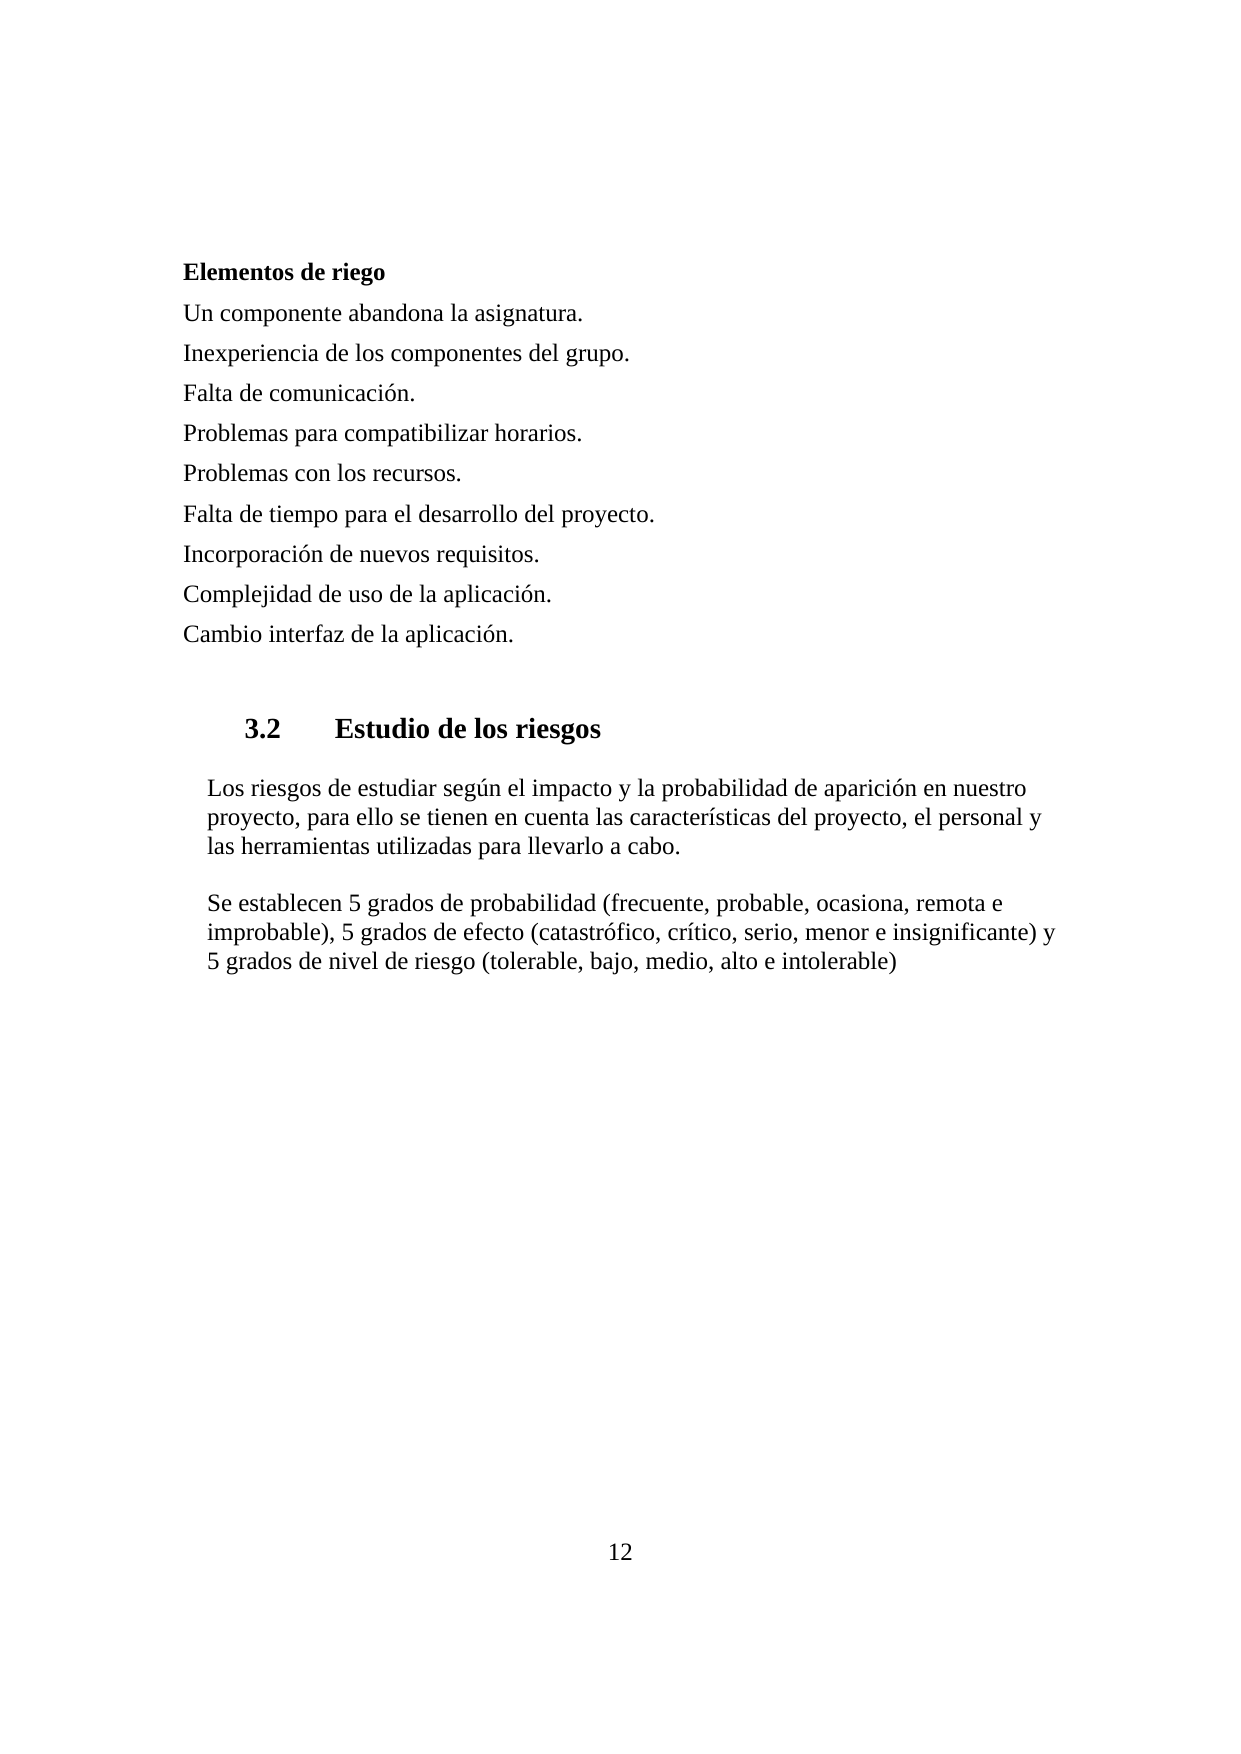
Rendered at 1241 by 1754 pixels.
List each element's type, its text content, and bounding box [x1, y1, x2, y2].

table_cell Cambio interfaz de la aplicación. [177, 614, 1063, 654]
table_cell Un componente abandona la asignatura. [177, 292, 1063, 332]
table_cell Inexperiencia de los componentes del grupo. [177, 332, 1063, 372]
table_cell Problemas para compatibilizar horarios. [177, 413, 1063, 453]
table_header Elementos de riego [177, 252, 1063, 292]
table_cell Incorporación de nuevos requisitos. [177, 533, 1063, 573]
text Los riesgos de estudiar según el impacto y la probabilidad de aparición en nuestro proyecto, para ello se tienen en cuenta las características del proyecto, el personal y las herramientas utilizadas para llevarlo a cabo. Se establecen 5 grados de probabilidad (frecuente, probable, ocasiona, remota e improbable), 5 grados de efecto (catastrófico, crítico, serio, menor e insignificante) y 5 grados de nivel de riesgo (tolerable, bajo, medio, alto e intolerable) [207, 773, 1063, 975]
table_cell Complejidad de uso de la aplicación. [177, 573, 1063, 613]
list Estudio de los riesgos [244, 711, 1063, 745]
table_cell Falta de comunicación. [177, 372, 1063, 412]
table_cell Falta de tiempo para el desarrollo del proyecto. [177, 493, 1063, 533]
table_cell Problemas con los recursos. [177, 453, 1063, 493]
